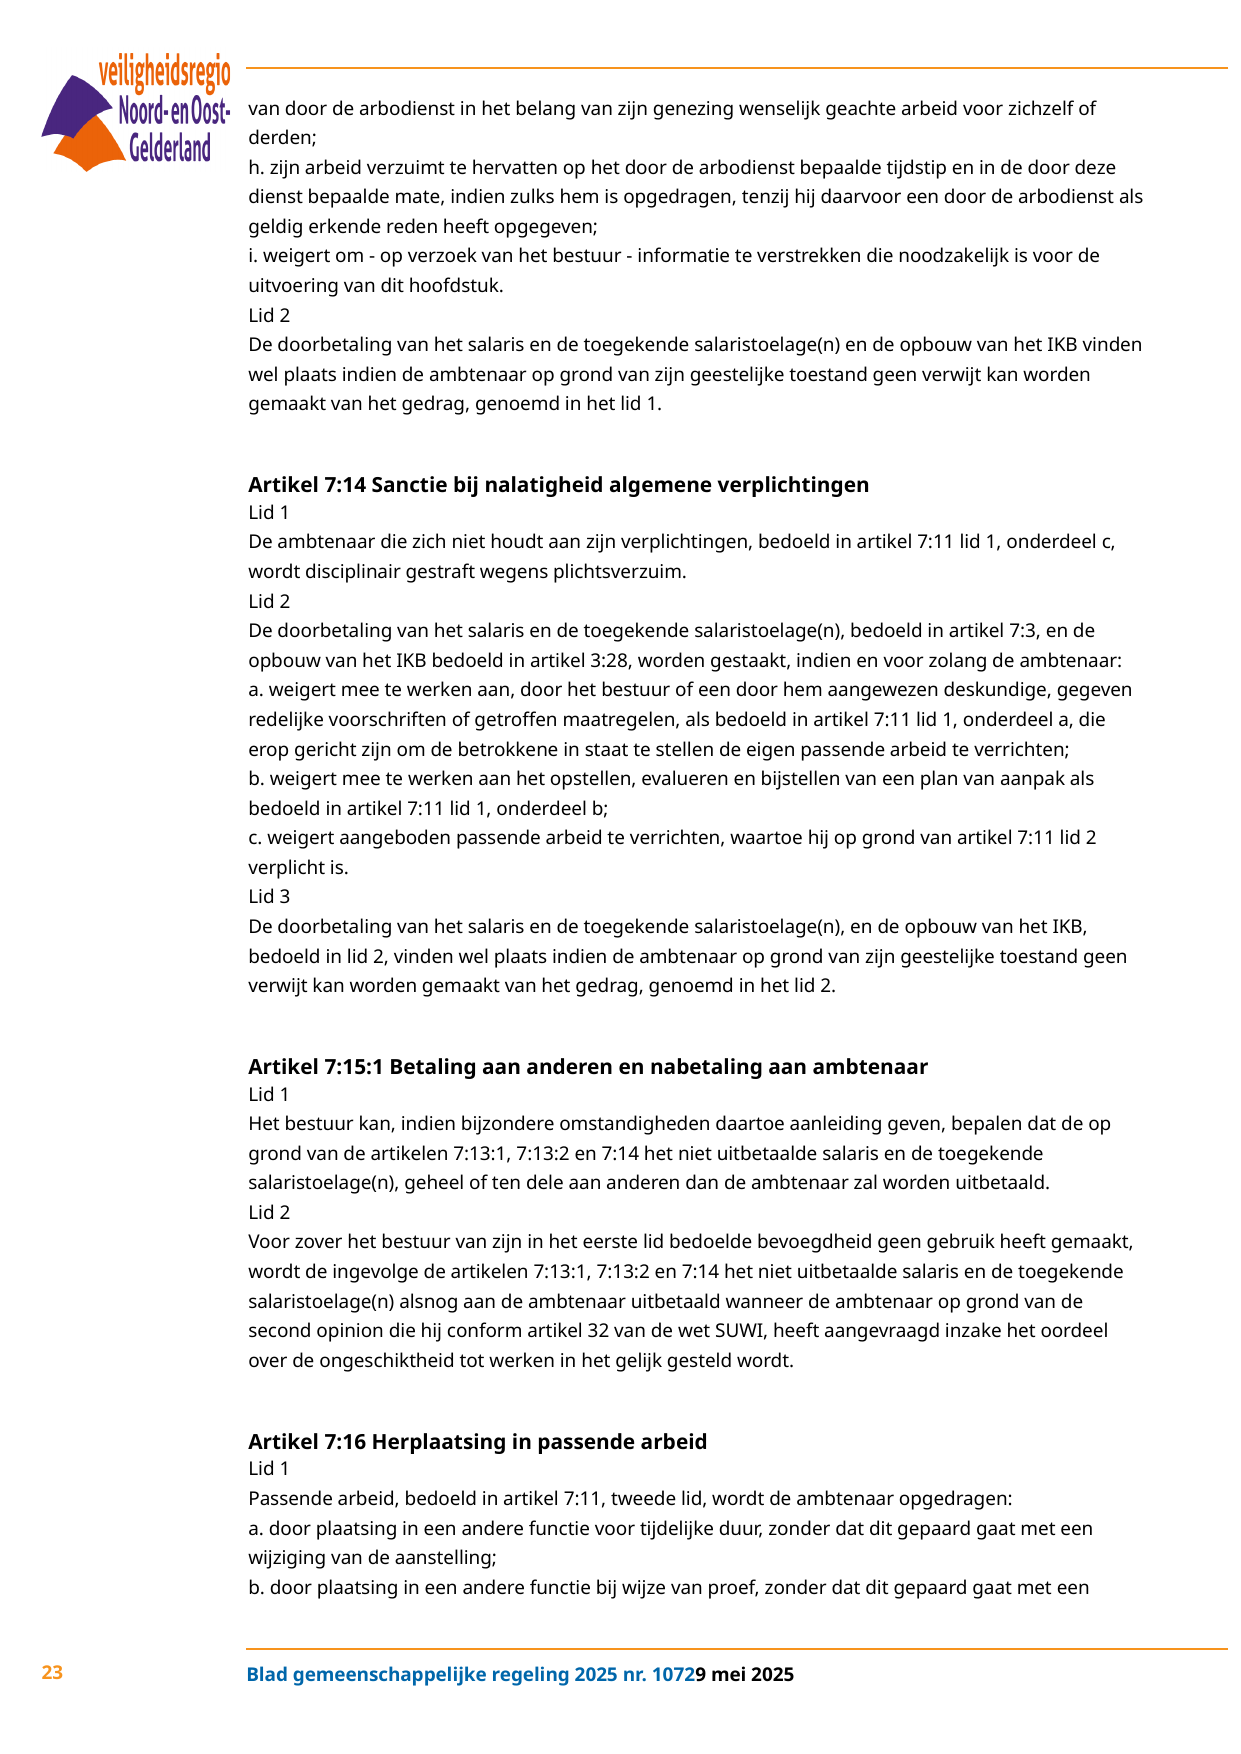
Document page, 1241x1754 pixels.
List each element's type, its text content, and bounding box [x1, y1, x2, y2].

text Lid 1 [248, 1081, 1152, 1107]
text Passende arbeid, bedoeld in artikel 7:11, tweede lid, wordt de ambtenaar opgedragen: [248, 1485, 1152, 1511]
text Voor zover het bestuur van zijn in het eerste lid bedoelde bevoegdheid geen gebruik heeft gemaakt, wordt de ingevolge de artikelen 7:13:1, 7:13:2 en 7:14 het niet uitbetaalde salaris en de toegekende salaristoelage(n) alsnog aan de ambtenaar uitbetaald wanneer de ambtenaar op grond van de second opinion die hij conform artikel 32 van de wet SUWI, heeft aangevraagd inzake het oordeel over de ongeschiktheid tot werken in het gelijk gesteld wordt. [248, 1229, 1152, 1373]
text Lid 2 [248, 1199, 1152, 1225]
text b. weigert mee te werken aan het opstellen, evalueren en bijstellen van een plan van aanpak als bedoeld in artikel 7:11 lid 1, onderdeel b; [248, 765, 1152, 821]
text De doorbetaling van het salaris en de toegekende salaristoelage(n), en de opbouw van het IKB, bedoeld in lid 2, vinden wel plaats indien de ambtenaar op grond van zijn geestelijke toestand geen verwijt kan worden gemaakt van het gedrag, genoemd in het lid 2. [248, 913, 1152, 998]
text a. weigert mee te werken aan, door het bestuur of een door hem aangewezen deskundige, gegeven redelijke voorschriften of getroffen maatregelen, als bedoeld in artikel 7:11 lid 1, onderdeel a, die erop gericht zijn om de betrokkene in staat te stellen de eigen passende arbeid te verrichten; [248, 677, 1152, 761]
text van door de arbodienst in het belang van zijn genezing wenselijk geachte arbeid voor zichzelf of derden; [248, 95, 1152, 150]
text Lid 3 [248, 884, 1152, 909]
text De doorbetaling van het salaris en de toegekende salaristoelage(n), bedoeld in artikel 7:3, en de opbouw van het IKB bedoeld in artikel 3:28, worden gestaakt, indien en voor zolang de ambtenaar: [248, 617, 1152, 673]
text Artikel 7:16 Herplaatsing in passende arbeid [248, 1427, 1152, 1456]
text Lid 2 [248, 588, 1152, 613]
text i. weigert om - op verzoek van het bestuur - informatie te verstrekken die noodzakelijk is voor de uitvoering van dit hoofdstuk. [248, 243, 1152, 298]
text Lid 1 [248, 499, 1152, 525]
text De ambtenaar die zich niet houdt aan zijn verplichtingen, bedoeld in artikel 7:11 lid 1, onderdeel c, wordt disciplinair gestraft wegens plichtsverzuim. [248, 529, 1152, 584]
text Artikel 7:15:1 Betaling aan anderen en nabetaling aan ambtenaar [248, 1052, 1152, 1081]
text a. door plaatsing in een andere functie voor tijdelijke duur, zonder dat dit gepaard gaat met een wijziging van de aanstelling; [248, 1515, 1152, 1570]
text b. door plaatsing in een andere functie bij wijze van proef, zonder dat dit gepaard gaat met een [248, 1574, 1152, 1599]
text De doorbetaling van het salaris en de toegekende salaristoelage(n) en de opbouw van het IKB vinden wel plaats indien de ambtenaar op grond van zijn geestelijke toestand geen verwijt kan worden gemaakt van het gedrag, genoemd in het lid 1. [248, 331, 1152, 416]
text Lid 2 [248, 302, 1152, 328]
text Lid 1 [248, 1456, 1152, 1481]
text c. weigert aangeboden passende arbeid te verrichten, waartoe hij op grond van artikel 7:11 lid 2 verplicht is. [248, 824, 1152, 880]
picture [41, 47, 231, 172]
text Het bestuur kan, indien bijzondere omstandigheden daartoe aanleiding geven, bepalen dat de op grond van de artikelen 7:13:1, 7:13:2 en 7:14 het niet uitbetaalde salaris en de toegekende salaristoelage(n), geheel of ten dele aan anderen dan de ambtenaar zal worden uitbetaald. [248, 1110, 1152, 1195]
text h. zijn arbeid verzuimt te hervatten op het door de arbodienst bepaalde tijdstip en in de door deze dienst bepaalde mate, indien zulks hem is opgedragen, tenzij hij daarvoor een door de arbodienst als geldig erkende reden heeft opgegeven; [248, 154, 1152, 239]
text Artikel 7:14 Sanctie bij nalatigheid algemene verplichtingen [248, 471, 1152, 499]
